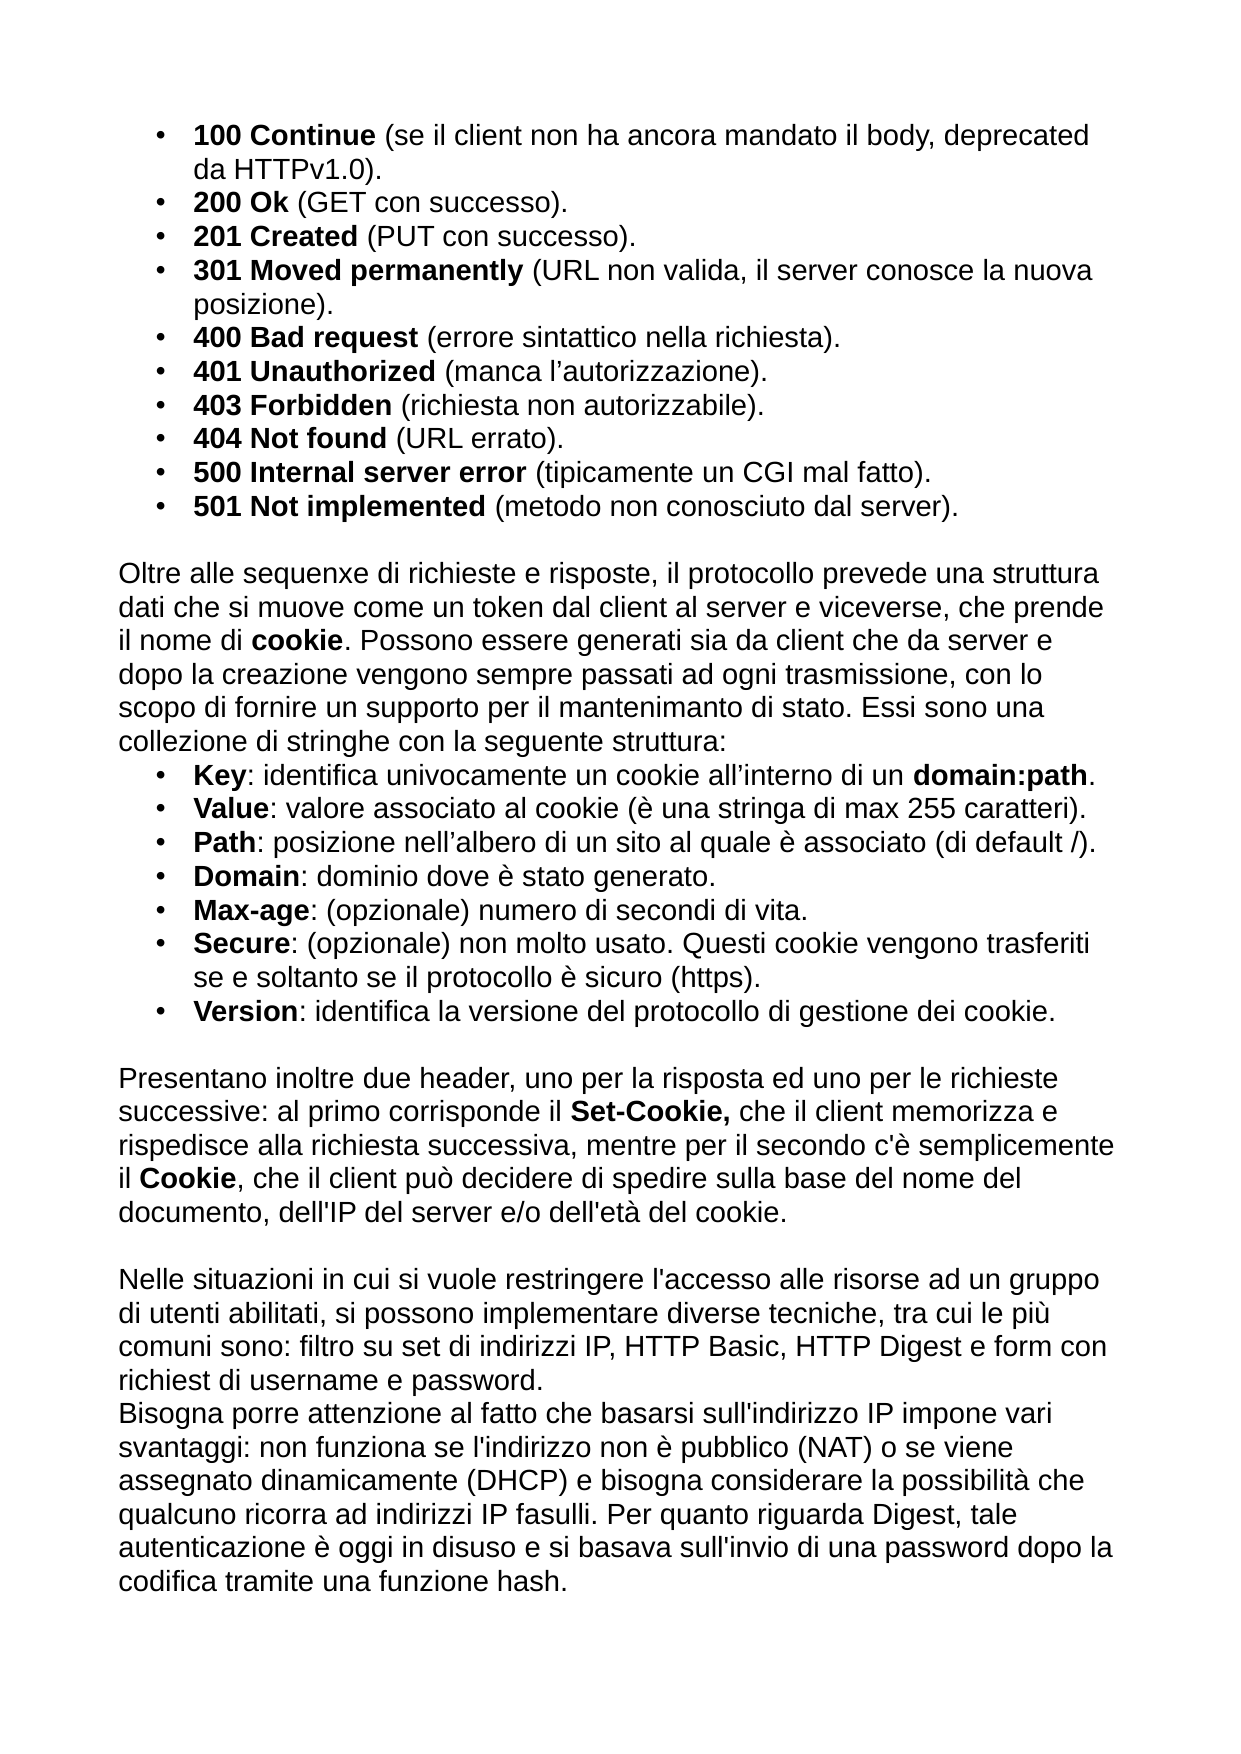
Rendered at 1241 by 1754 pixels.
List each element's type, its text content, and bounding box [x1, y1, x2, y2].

list 501 Not implemented (metodo non conosciuto dal server). [156, 489, 1122, 523]
text Bisogna porre attenzione al fatto che basarsi sull'indirizzo IP impone vari svantaggi: non funziona se l'indirizzo non è pubblico (NAT) o se viene assegnato dinamicamente (DHCP) e bisogna considerare la possibilità che qualcuno ricorra ad indirizzi IP fasulli. Per quanto riguarda Digest, tale autenticazione è oggi in disuso e si basava sull'invio di una password dopo la codifica tramite una funzione hash. [118, 1396, 1122, 1597]
list 404 Not found (URL errato). [156, 421, 1122, 455]
list 201 Created (PUT con successo). [156, 219, 1122, 253]
text Presentano inoltre due header, uno per la risposta ed uno per le richieste successive: al primo corrisponde il Set-Cookie, che il client memorizza e rispedisce alla richiesta successiva, mentre per il secondo c'è semplicemente il Cookie, che il client può decidere di spedire sulla base del nome del documento, dell'IP del server e/o dell'età del cookie. [118, 1061, 1122, 1228]
text Oltre alle sequenxe di richieste e risposte, il protocollo prevede una struttura dati che si muove come un token dal client al server e viceverse, che prende il nome di cookie. Possono essere generati sia da client che da server e dopo la creazione vengono sempre passati ad ogni trasmissione, con lo scopo di fornire un supporto per il mantenimanto di stato. Essi sono una collezione di stringhe con la seguente struttura: [118, 556, 1122, 757]
list Path: posizione nell’albero di un sito al quale è associato (di default /). [156, 825, 1122, 859]
list Secure: (opzionale) non molto usato. Questi cookie vengono trasferiti se e soltanto se il protocollo è sicuro (https). [156, 926, 1122, 993]
list 403 Forbidden (richiesta non autorizzabile). [156, 388, 1122, 421]
list Key: identifica univocamente un cookie all’interno di un domain:path. [156, 757, 1122, 791]
list Value: valore associato al cookie (è una stringa di max 255 caratteri). [156, 791, 1122, 825]
list 100 Continue (se il client non ha ancora mandato il body, deprecated da HTTPv1.0). [156, 118, 1122, 185]
list 500 Internal server error (tipicamente un CGI mal fatto). [156, 455, 1122, 489]
list 200 Ok (GET con successo). [156, 185, 1122, 219]
list Domain: dominio dove è stato generato. [156, 859, 1122, 892]
list 301 Moved permanently (URL non valida, il server conosce la nuova posizione). [156, 253, 1122, 320]
list Max-age: (opzionale) numero di secondi di vita. [156, 892, 1122, 926]
list Version: identifica la versione del protocollo di gestione dei cookie. [156, 993, 1122, 1027]
list 400 Bad request (errore sintattico nella richiesta). [156, 320, 1122, 354]
list 401 Unauthorized (manca l’autorizzazione). [156, 354, 1122, 388]
text Nelle situazioni in cui si vuole restringere l'accesso alle risorse ad un gruppo di utenti abilitati, si possono implementare diverse tecniche, tra cui le più comuni sono: filtro su set di indirizzi IP, HTTP Basic, HTTP Digest e form con richiest di username e password. [118, 1262, 1122, 1396]
